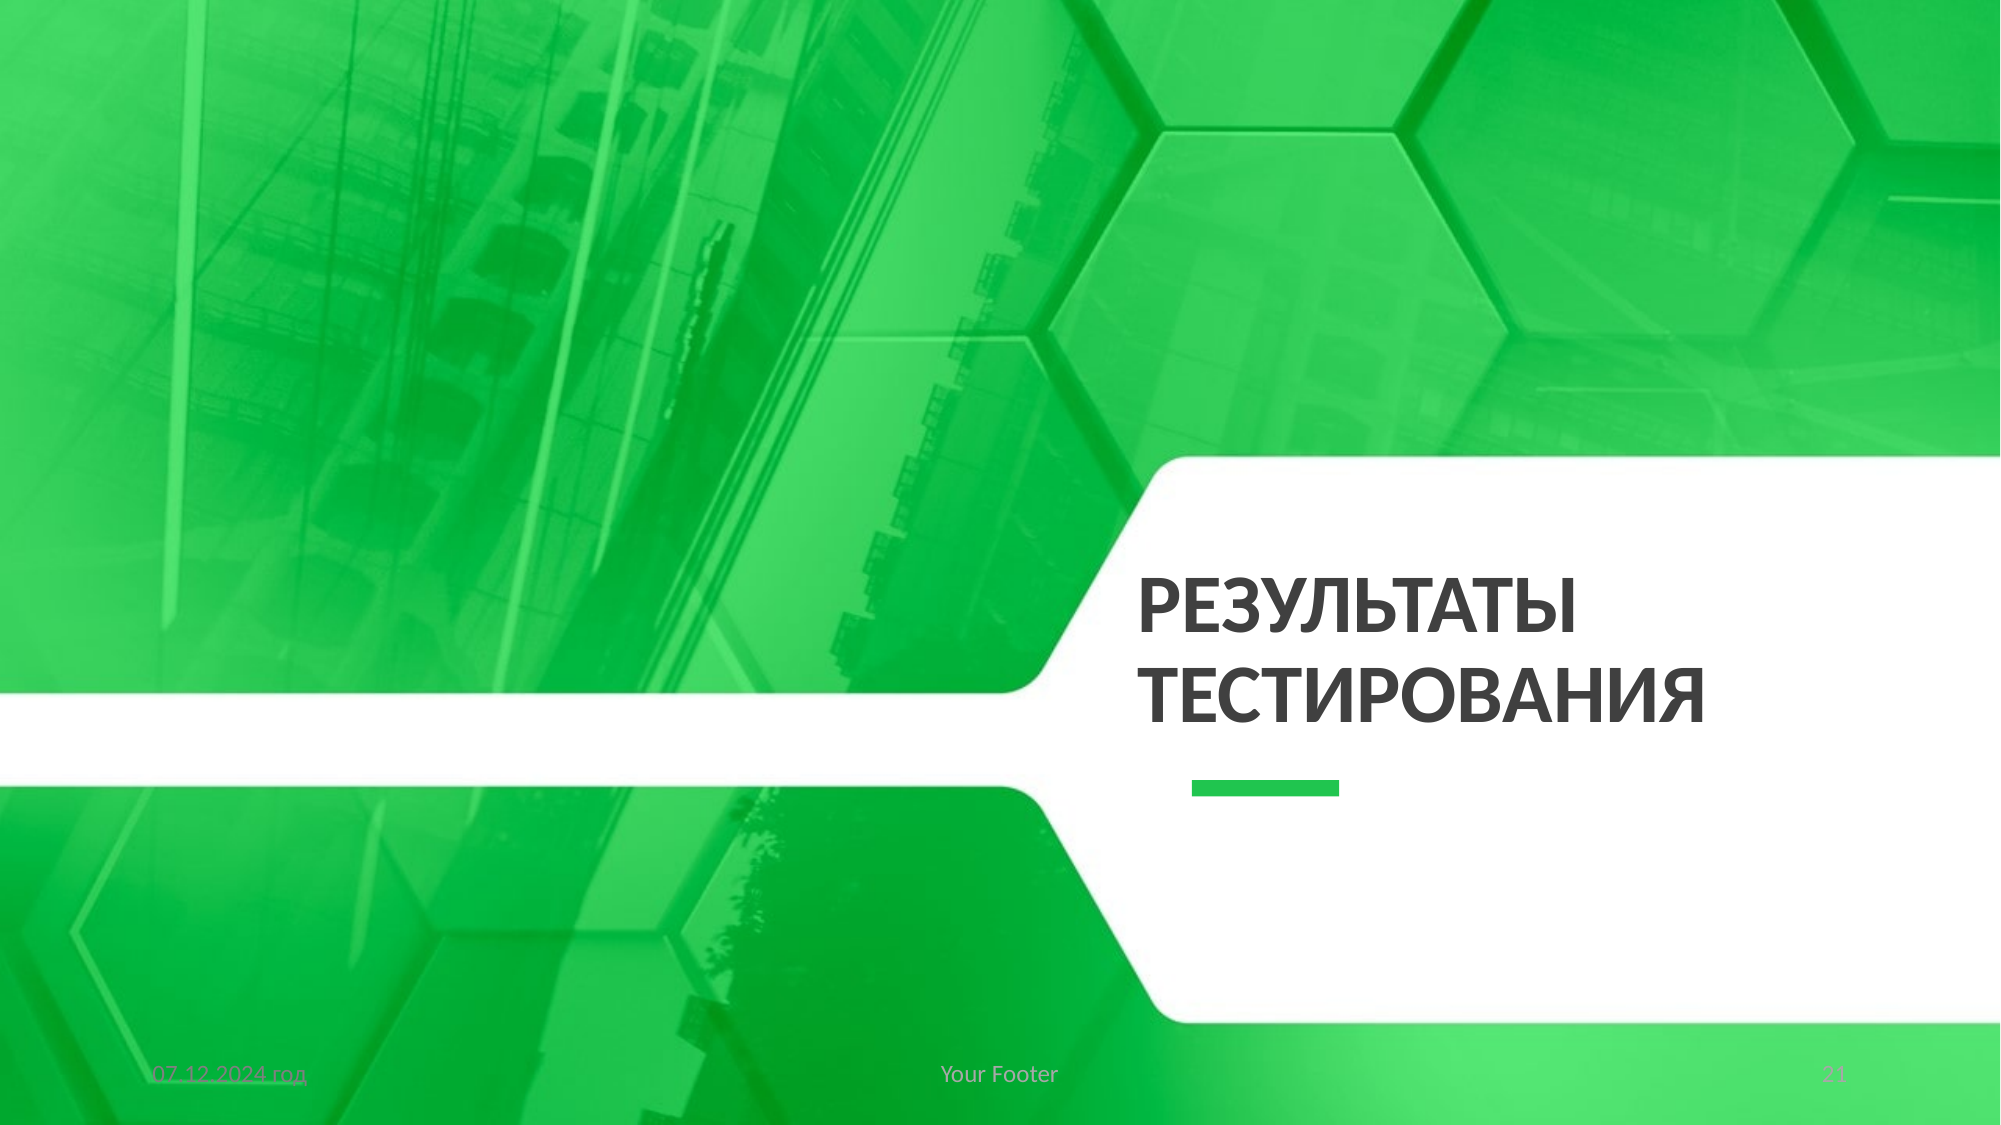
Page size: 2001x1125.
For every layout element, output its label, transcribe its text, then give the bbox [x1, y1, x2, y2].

title Результаты тестирования [1122, 468, 2000, 749]
picture [0, 0, 2001, 1125]
slide_number 07.12.2024 год [137, 1042, 588, 1103]
